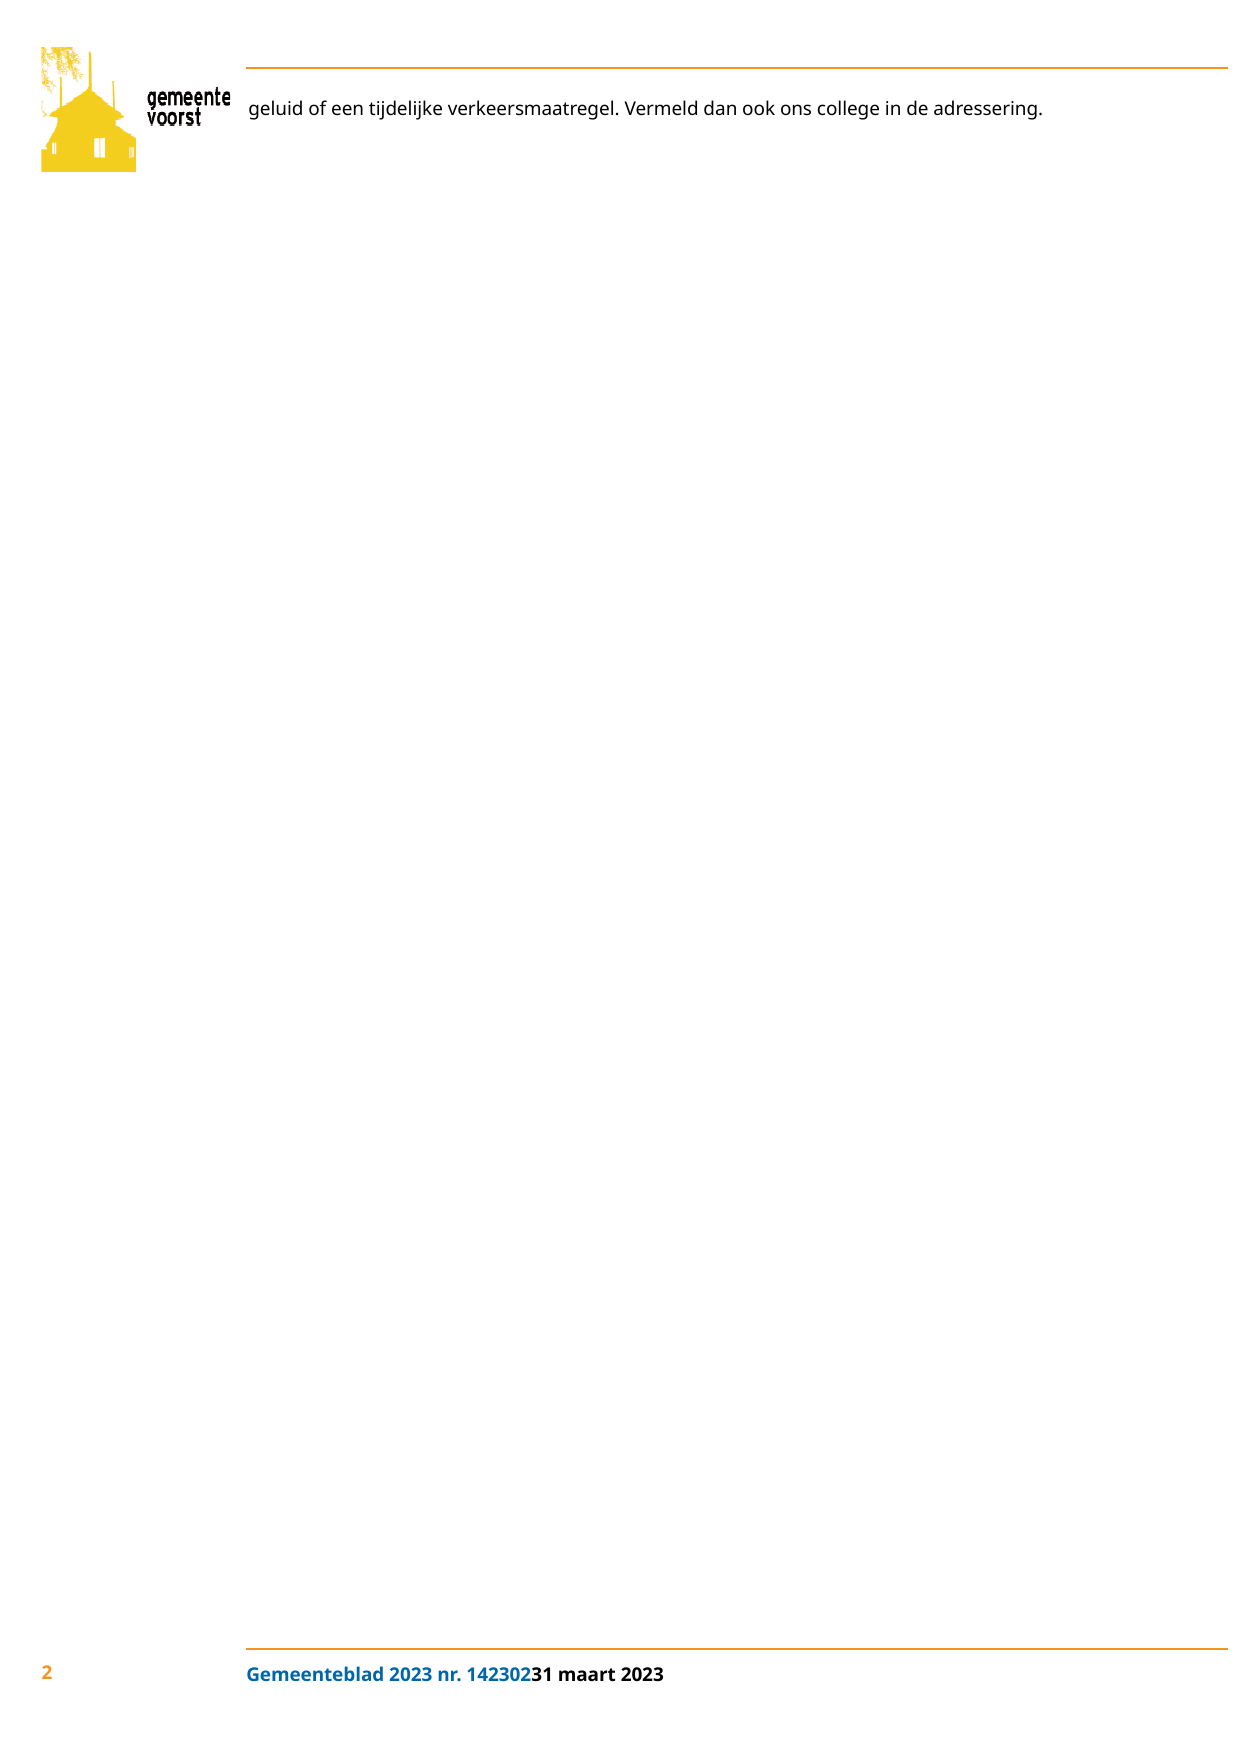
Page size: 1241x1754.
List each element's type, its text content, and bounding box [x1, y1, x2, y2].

text geluid of een tijdelijke verkeersmaatregel. Vermeld dan ook ons college in de adressering. [248, 95, 1152, 121]
picture [41, 47, 231, 172]
